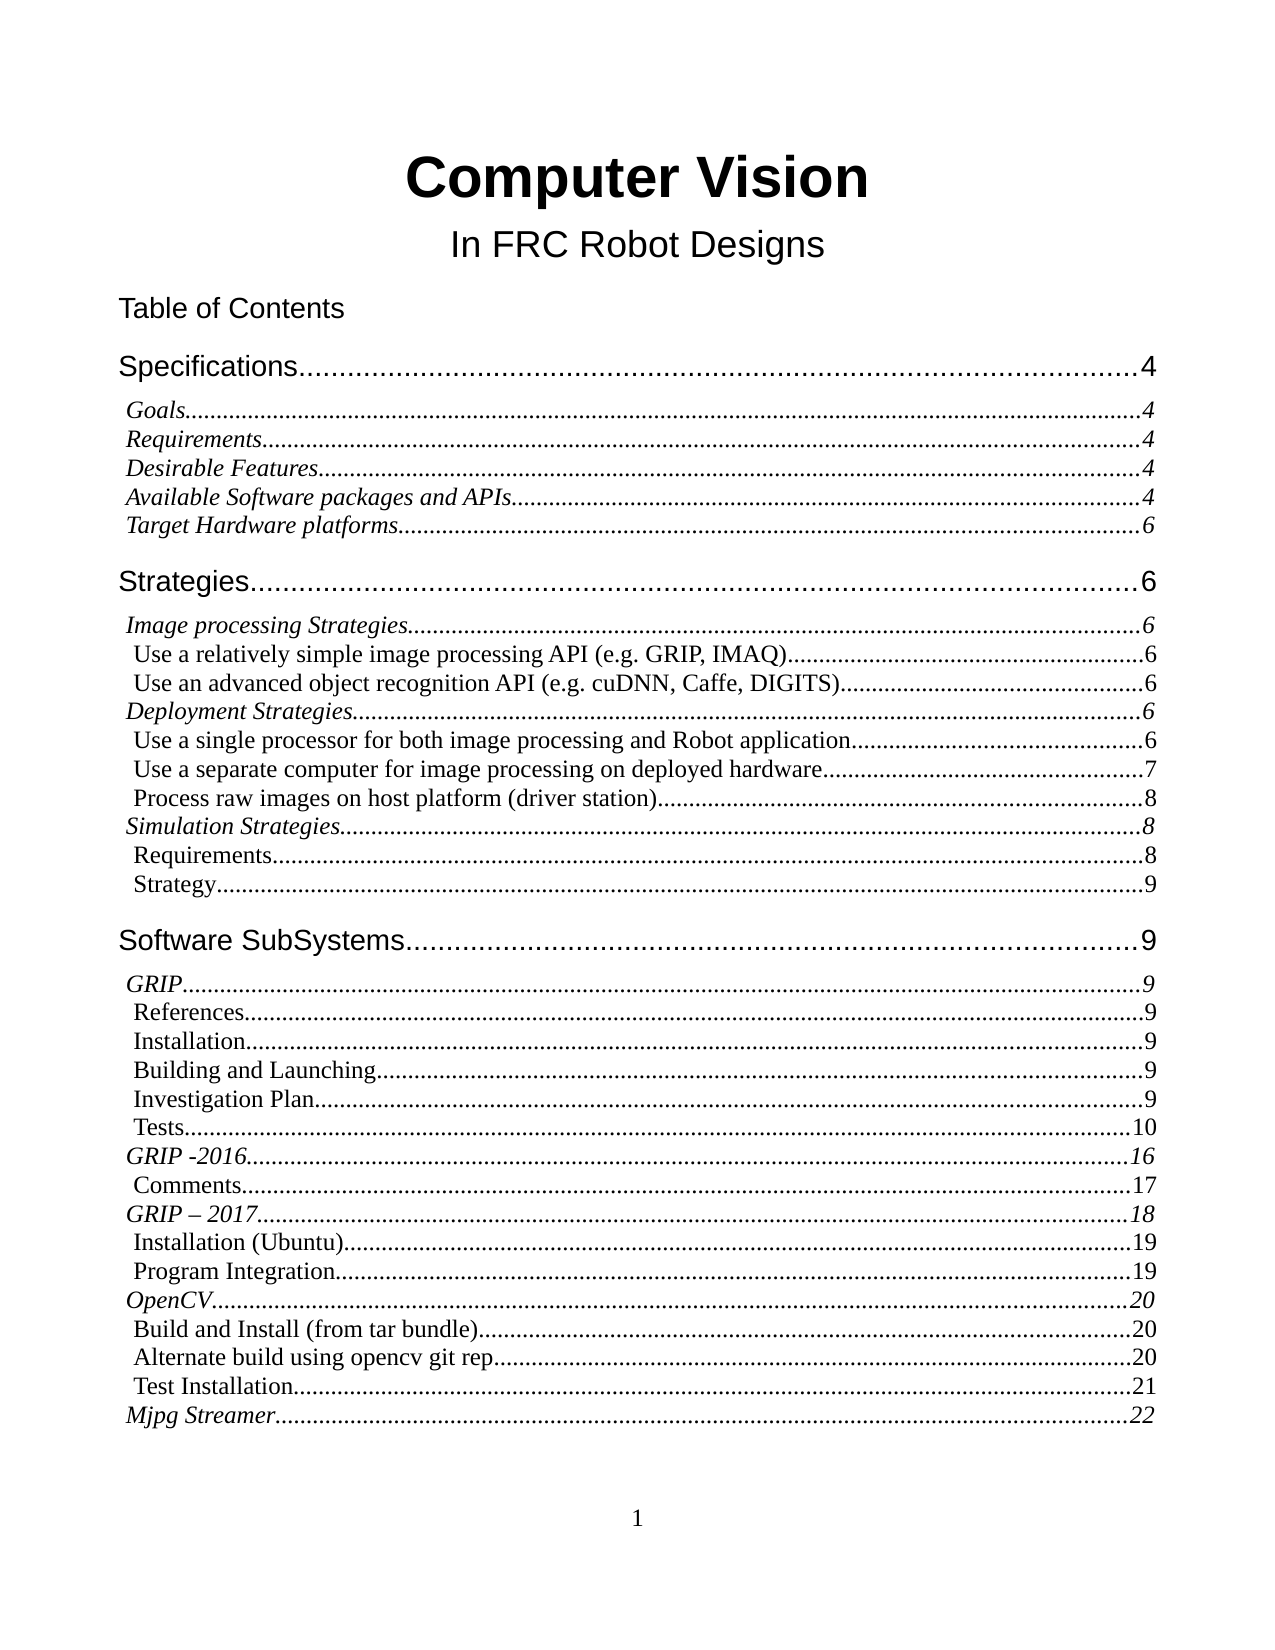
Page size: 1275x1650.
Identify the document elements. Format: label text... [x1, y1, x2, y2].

subtitle Deployment Strategies 6 [118, 696, 1157, 725]
text Requirements 8 [118, 840, 1157, 869]
text Tests 10 [118, 1112, 1157, 1141]
subtitle Desirable Features 4 [118, 453, 1157, 482]
text Test Installation 21 [118, 1371, 1157, 1400]
subtitle Goals 4 [118, 395, 1157, 424]
text Investigation Plan 9 [118, 1084, 1157, 1112]
text Program Integration 19 [118, 1256, 1157, 1285]
text Alternate build using opencv git rep 20 [118, 1342, 1157, 1371]
title Computer Vision [118, 143, 1157, 210]
text Use a relatively simple image processing API (e.g. GRIP, IMAQ) 6 [118, 639, 1157, 668]
text Installation (Ubuntu) 19 [118, 1227, 1157, 1256]
subtitle GRIP – 2017 18 [118, 1199, 1157, 1227]
text Build and Install (from tar bundle) 20 [118, 1314, 1157, 1342]
text Process raw images on host platform (driver station) 8 [118, 783, 1157, 811]
text Strategy 9 [118, 869, 1157, 898]
subtitle GRIP 9 [118, 969, 1157, 997]
subtitle Strategies 6 [118, 564, 1157, 598]
subtitle Table of Contents [118, 291, 1157, 324]
text Installation 9 [118, 1026, 1157, 1055]
text Use an advanced object recognition API (e.g. cuDNN, Caffe, DIGITS) 6 [118, 668, 1157, 696]
subtitle Available Software packages and APIs 4 [118, 482, 1157, 510]
text Comments 17 [118, 1170, 1157, 1199]
text Use a single processor for both image processing and Robot application 6 [118, 725, 1157, 754]
subtitle OpenCV 20 [118, 1285, 1157, 1314]
text References 9 [118, 997, 1157, 1026]
text Building and Launching 9 [118, 1055, 1157, 1084]
subtitle GRIP -2016 16 [118, 1141, 1157, 1170]
subtitle Simulation Strategies 8 [118, 811, 1157, 840]
subtitle Specifications 4 [118, 349, 1157, 383]
subtitle Software SubSystems 9 [118, 923, 1157, 956]
subtitle Image processing Strategies 6 [118, 610, 1157, 639]
subtitle In FRC Robot Designs [118, 223, 1157, 266]
text Use a separate computer for image processing on deployed hardware 7 [118, 754, 1157, 783]
subtitle Mjpg Streamer 22 [118, 1400, 1157, 1429]
subtitle Target Hardware platforms 6 [118, 510, 1157, 539]
subtitle Requirements 4 [118, 424, 1157, 453]
